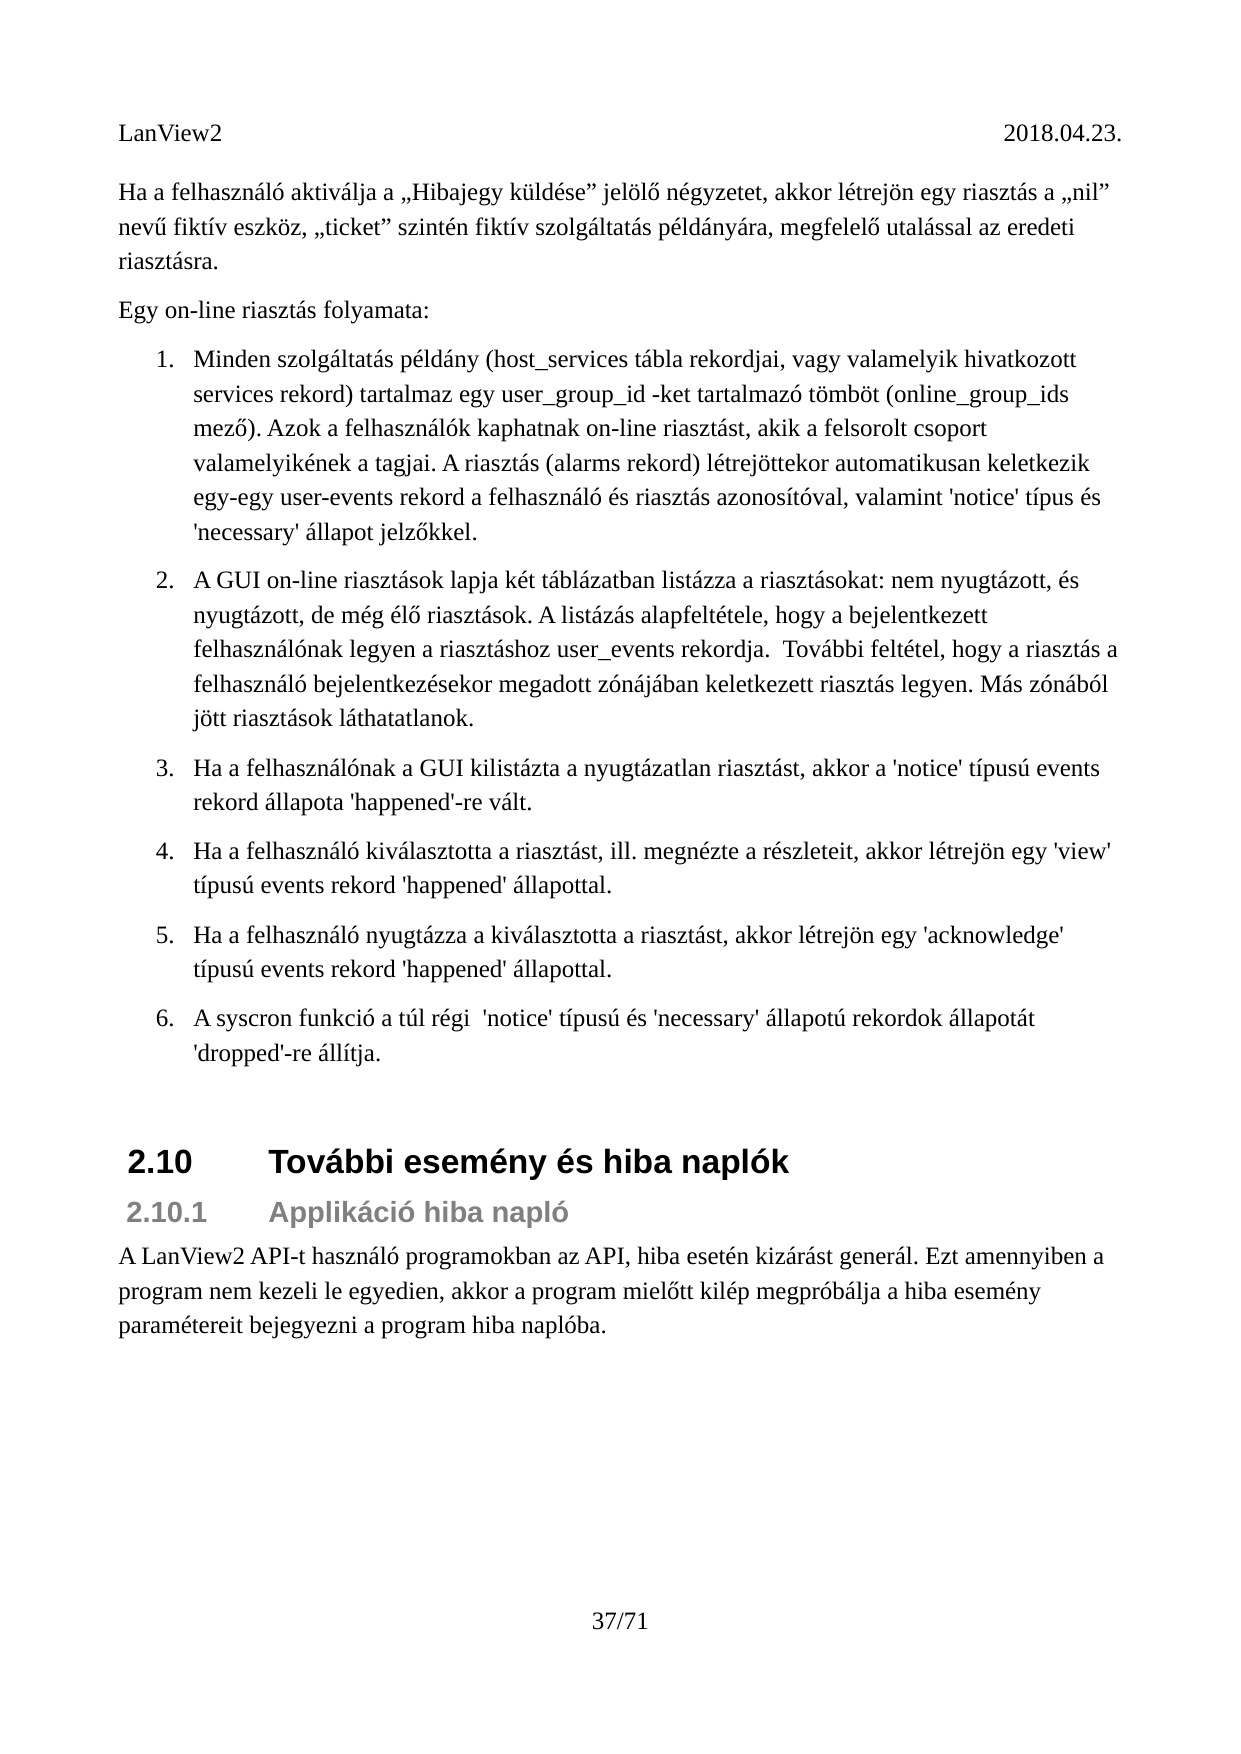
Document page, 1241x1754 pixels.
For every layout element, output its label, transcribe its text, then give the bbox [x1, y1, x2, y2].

text Egy on-line riasztás folyamata: [118, 295, 1122, 324]
text A LanView2 API-t használó programokban az API, hiba esetén kizárást generál. Ezt amennyiben a program nem kezeli le egyedien, akkor a program mielőtt kilép megpróbálja a hiba esemény paramétereit bejegyezni a program hiba naplóba. [118, 1241, 1122, 1339]
list Minden szolgáltatás példány (host_services tábla rekordjai, vagy valamelyik hivatkozott services rekord) tartalmaz egy user_group_id -ket tartalmazó tömböt (online_group_ids mező). Azok a felhasználók kaphatnak on-line riasztást, akik a felsorolt csoport valamelyikének a tagjai. A riasztás (alarms rekord) létrejöttekor automatikusan keletkezik egy-egy user-events rekord a felhasználó és riasztás azonosítóval, valamint 'notice' típus és 'necessary' állapot jelzőkkel. [156, 344, 1122, 545]
list Ha a felhasználónak a GUI kilistázta a nyugtázatlan riasztást, akkor a 'notice' típusú events rekord állapota 'happened'-re vált. [156, 753, 1122, 816]
list Ha a felhasználó nyugtázza a kiválasztotta a riasztást, akkor létrejön egy 'acknowledge' típusú events rekord 'happened' állapottal. [156, 920, 1122, 983]
list Ha a felhasználó kiválasztotta a riasztást, ill. megnézte a részleteit, akkor létrejön egy 'view' típusú events rekord 'happened' állapottal. [156, 836, 1122, 899]
text Ha a felhasználó aktiválja a „Hibajegy küldése” jelölő négyzetet, akkor létrejön egy riasztás a „nil” nevű fiktív eszköz, „ticket” szintén fiktív szolgáltatás példányára, megfelelő utalással az eredeti riasztásra. [118, 177, 1122, 275]
subtitle Applikáció hiba napló [118, 1195, 1122, 1229]
list A GUI on-line riasztások lapja két táblázatban listázza a riasztásokat: nem nyugtázott, és nyugtázott, de még élő riasztások. A listázás alapfeltétele, hogy a bejelentkezett felhasználónak legyen a riasztáshoz user_events rekordja. További feltétel, hogy a riasztás a felhasználó bejelentkezésekor megadott zónájában keletkezett riasztás legyen. Más zónából jött riasztások láthatatlanok. [156, 566, 1122, 732]
subtitle További esemény és hiba naplók [118, 1142, 1122, 1181]
list A syscron funkció a túl régi 'notice' típusú és 'necessary' állapotú rekordok állapotát 'dropped'-re állítja. [156, 1003, 1122, 1066]
